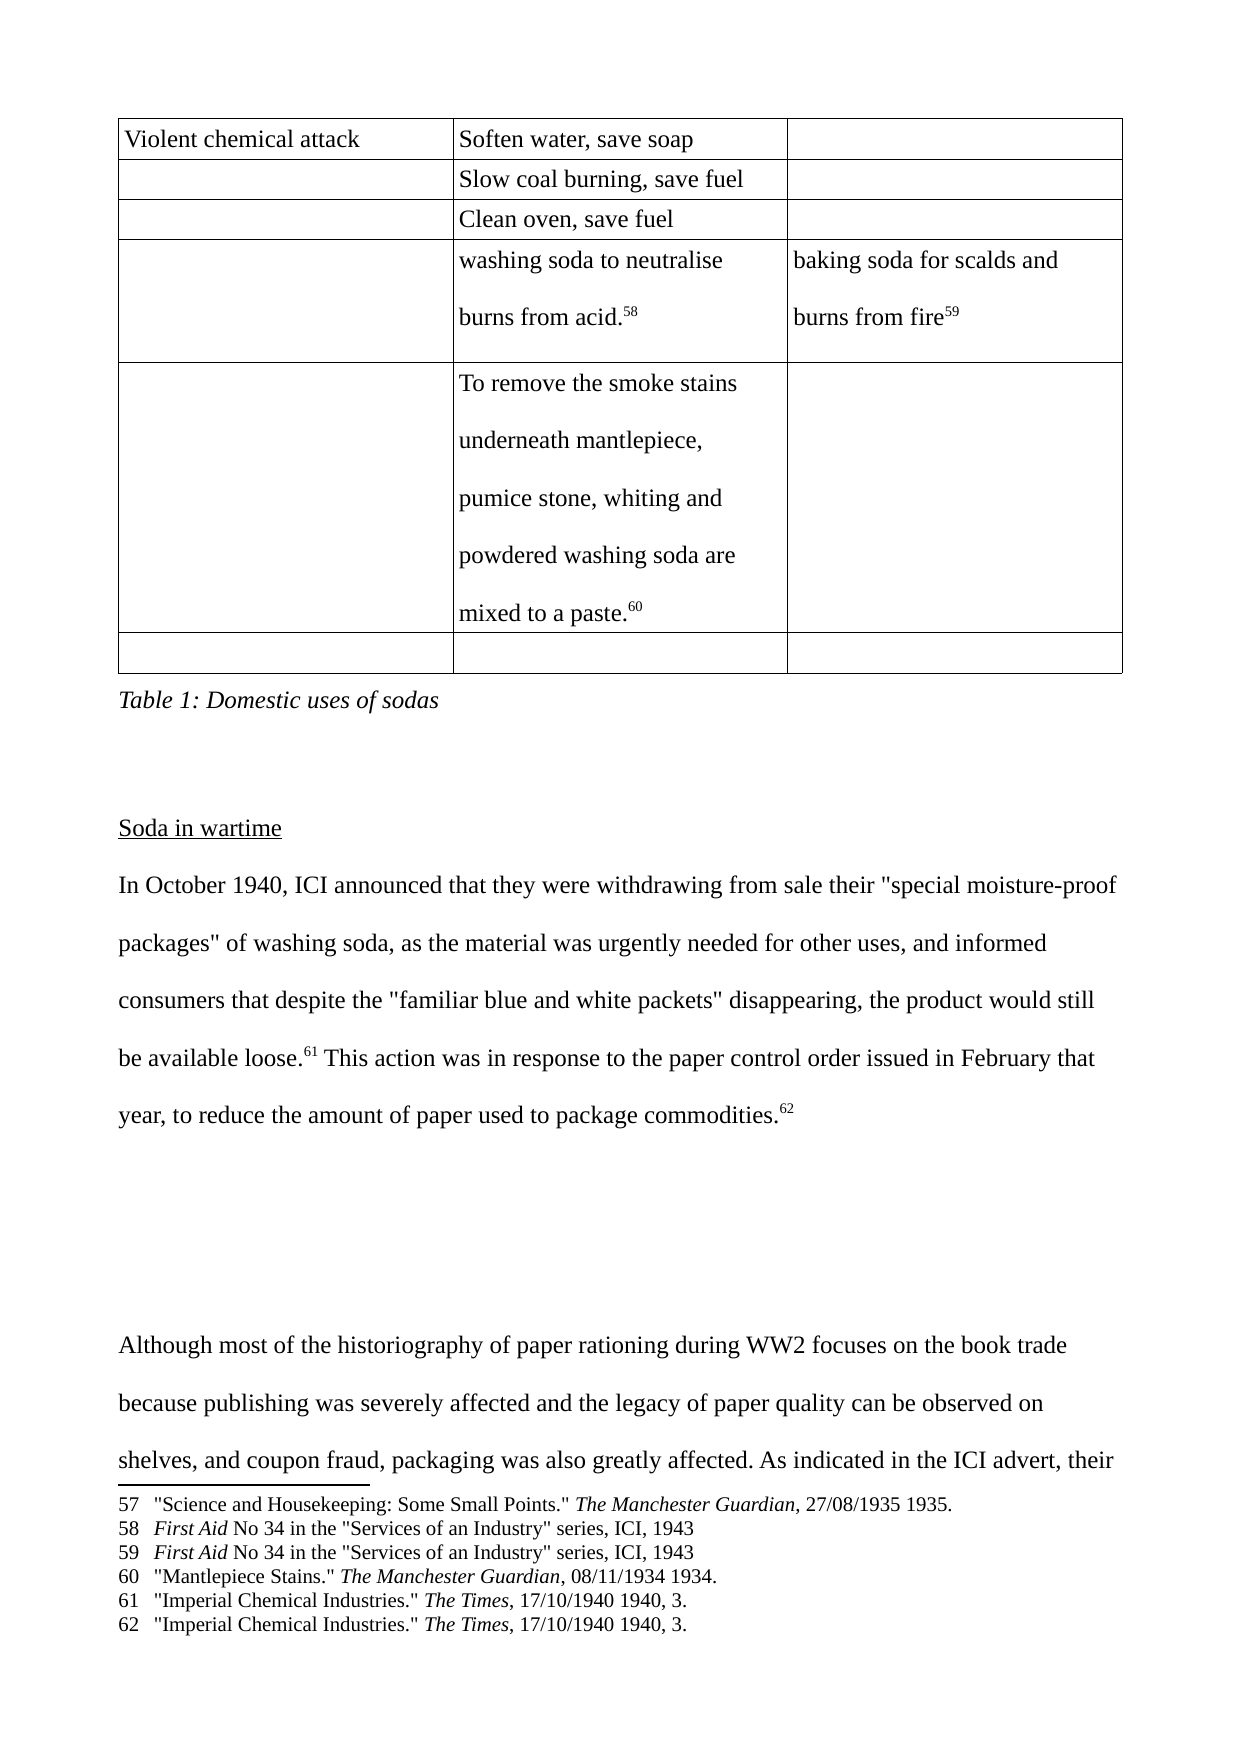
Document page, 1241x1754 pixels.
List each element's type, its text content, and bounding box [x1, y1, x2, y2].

table_cell [788, 633, 1122, 672]
table_cell Soften water, save soap [454, 119, 787, 158]
table_cell baking soda for scalds and burns from fire [788, 240, 1122, 362]
table_cell [454, 633, 787, 672]
table_cell [119, 363, 453, 632]
text "Imperial Chemical Industries." The Times, 17/10/1940 1940, 3. [118, 1588, 1122, 1612]
table_cell washing soda to neutralise burns from acid. [454, 240, 787, 362]
text Although most of the historiography of paper rationing during WW2 focuses on the book trade because publishing was severely affected and the legacy of paper quality can be observed on shelves, and coupon fraud, packaging was also greatly affected. As indicated in the ICI advert, their [118, 1330, 1122, 1474]
table_cell [788, 363, 1122, 632]
table_cell [119, 633, 453, 672]
table_cell [119, 240, 453, 362]
table_cell To remove the smoke stains underneath mantlepiece, pumice stone, whiting and powdered washing soda are mixed to a paste. [454, 363, 787, 632]
table_cell Violent chemical attack [119, 119, 453, 158]
text Soda in wartime [118, 813, 1122, 841]
table_cell [788, 119, 1122, 158]
table_cell [119, 160, 453, 199]
table_cell [119, 200, 453, 239]
text "Imperial Chemical Industries." The Times, 17/10/1940 1940, 3. [118, 1612, 1122, 1636]
table_cell [788, 200, 1122, 239]
table_cell [788, 160, 1122, 199]
text In October 1940, ICI announced that they were withdrawing from sale their "special moisture-proof packages" of washing soda, as the material was urgently needed for other uses, and informed consumers that despite the "familiar blue and white packets" disappearing, the product would still be available loose. This action was in response to the paper control order issued in February that year, to reduce the amount of paper used to package commodities. [118, 870, 1122, 1129]
text Table 1: Domestic uses of sodas [118, 685, 1122, 714]
table_cell Clean oven, save fuel [454, 200, 787, 239]
table_cell Slow coal burning, save fuel [454, 160, 787, 199]
